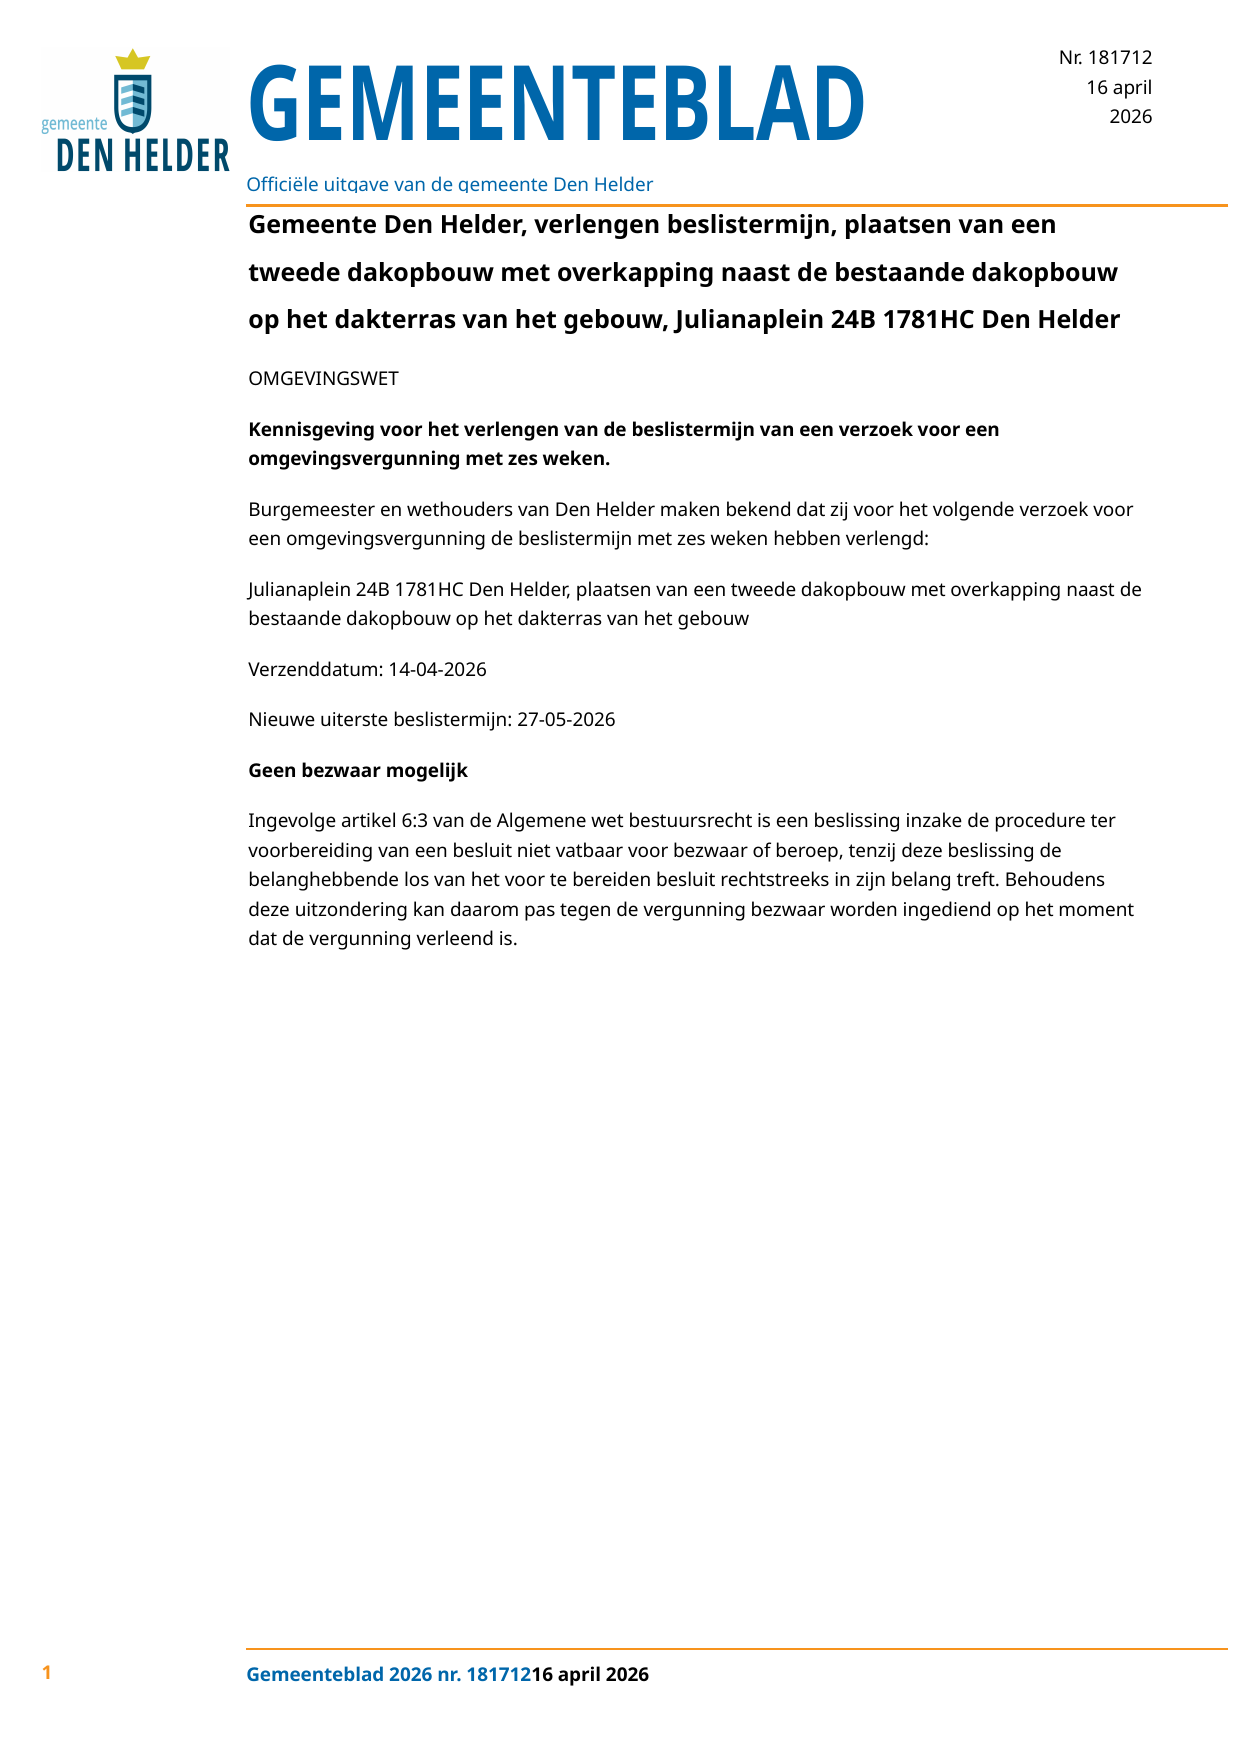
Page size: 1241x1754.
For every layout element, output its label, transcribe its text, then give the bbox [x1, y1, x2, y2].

text Verzenddatum: 14-04-2026 [248, 656, 1152, 682]
picture [100, 154, 106, 172]
picture [130, 157, 135, 172]
text Kennisgeving voor het verlengen van de beslistermijn van een verzoek voor een omgevingsvergunning met zes weken. [248, 416, 1152, 471]
picture [63, 144, 68, 165]
text Nieuwe uiterste beslistermijn: 27-05-2026 [248, 706, 1152, 732]
text Geen bezwaar mogelijk [248, 757, 1152, 782]
text OMGEVINGSWET [248, 366, 1152, 391]
text Ingevolge artikel 6:3 van de Algemene wet bestuursrecht is een beslissing inzake de procedure ter voorbereiding van een besluit niet vatbaar voor bezwaar of beroep, tenzij deze beslissing de belanghebbende los van het voor te bereiden besluit rechtstreeks in zijn belang treft. Behoudens deze uitzondering kan daarom pas tegen de vergunning bezwaar worden ingediend op het moment dat de vergunning verleend is. [248, 807, 1152, 951]
picture [41, 47, 231, 172]
text Julianaplein 24B 1781HC Den Helder, plaatsen van een tweede dakopbouw met overkapping naast de bestaande dakopbouw op het dakterras van het gebouw [248, 576, 1152, 631]
picture [182, 144, 187, 165]
text Gemeente Den Helder, verlengen beslistermijn, plaatsen van een tweede dakopbouw met overkapping naast de bestaande dakopbouw op het dakterras van het gebouw, Julianaplein 24B 1781HC Den Helder [248, 207, 1152, 336]
picture [220, 160, 224, 172]
text Burgemeester en wethouders van Den Helder maken bekend dat zij voor het volgende verzoek voor een omgevingsvergunning de beslistermijn met zes weken hebben verlengd: [248, 496, 1152, 551]
